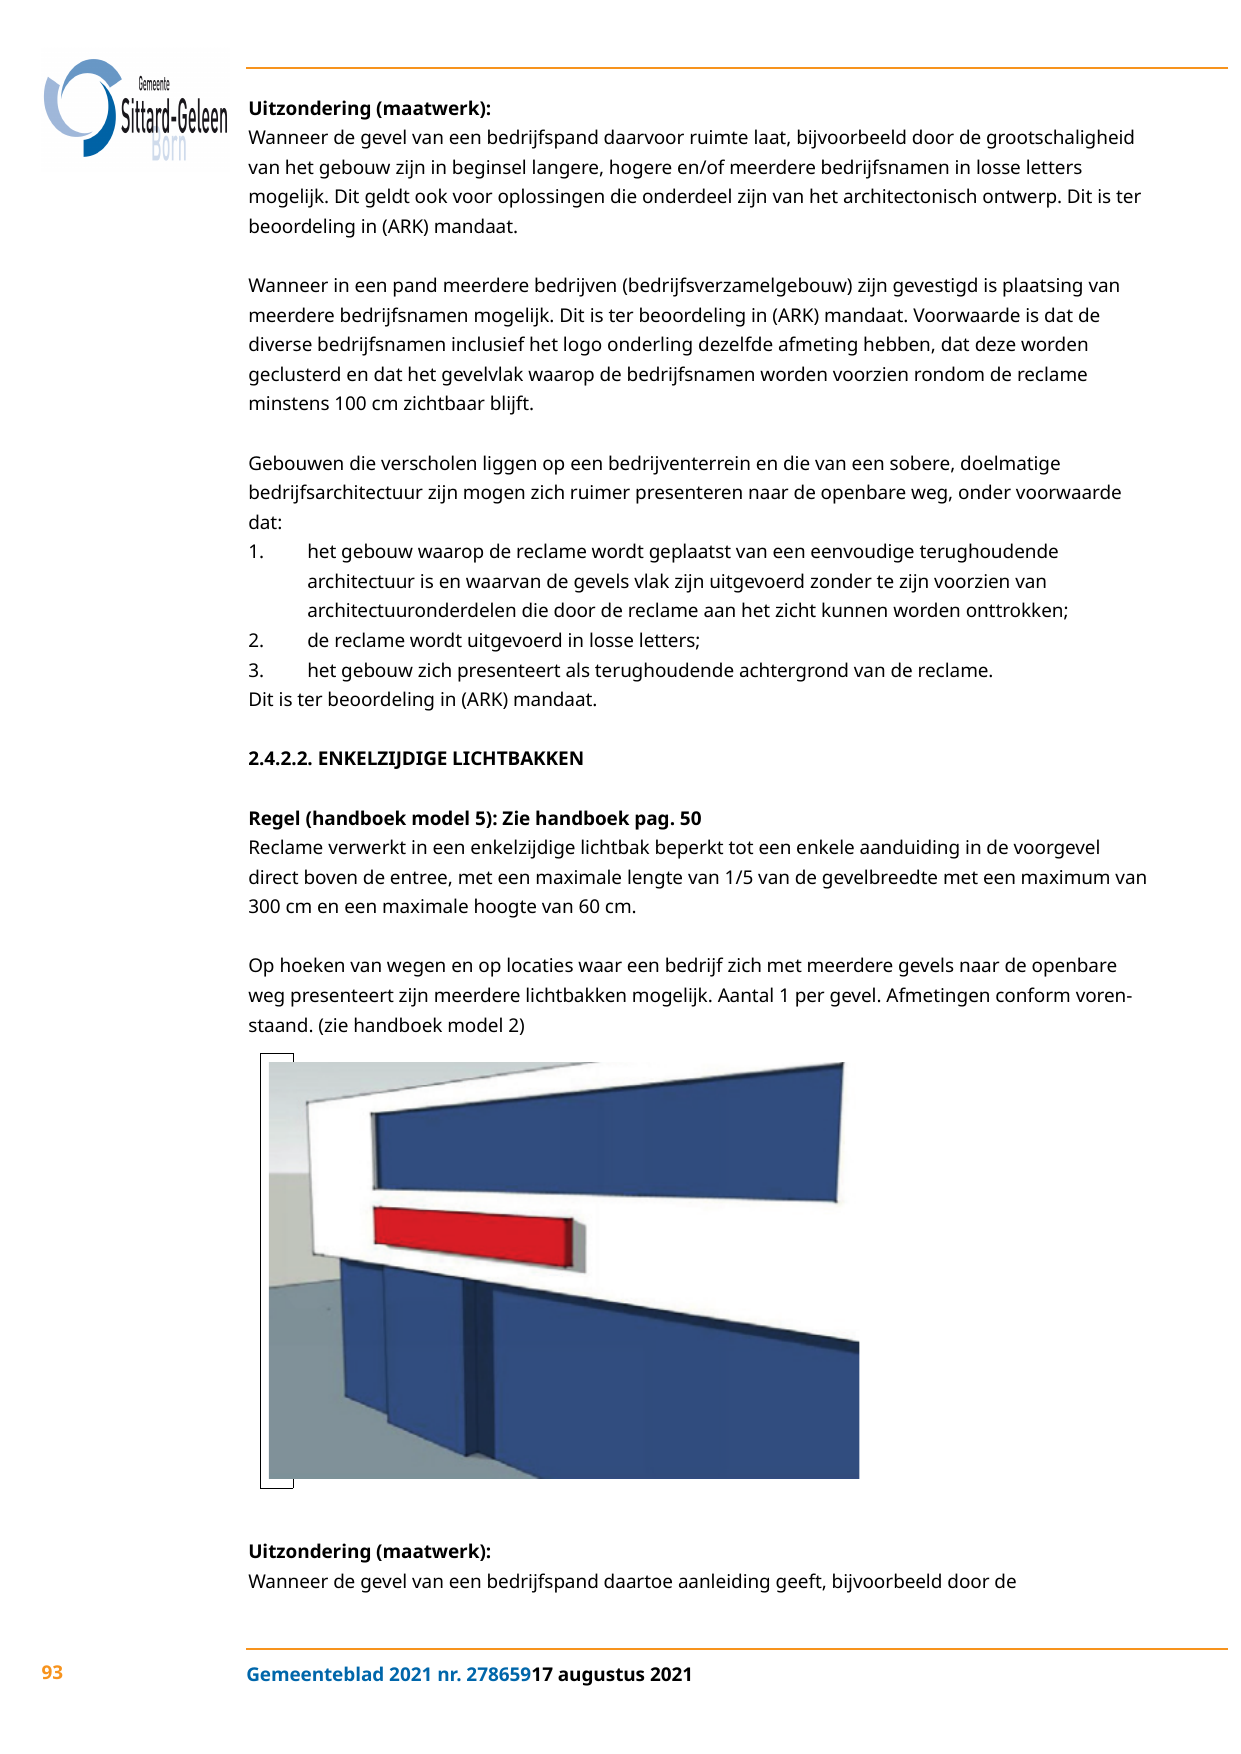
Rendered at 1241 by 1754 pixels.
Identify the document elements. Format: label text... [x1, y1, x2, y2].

text Wanneer in een pand meerdere bedrijven (bedrijfsverzamelgebouw) zijn gevestigd is plaatsing van meerdere bedrijfsnamen mogelijk. Dit is ter beoordeling in (ARK) mandaat. Voorwaarde is dat de diverse bedrijfsnamen inclusief het logo onderling dezelfde afmeting hebben, dat deze worden geclusterd en dat het gevelvlak waarop de bedrijfsnamen worden voorzien rondom de reclame minstens 100 cm zichtbaar blijft. [248, 272, 1152, 416]
text Wanneer de gevel van een bedrijfspand daartoe aanleiding geeft, bijvoorbeeld door de [248, 1568, 1152, 1594]
text Wanneer de gevel van een bedrijfspand daarvoor ruimte laat, bijvoorbeeld door de grootschaligheid van het gebouw zijn in beginsel langere, hogere en/of meerdere bedrijfsnamen in losse letters mogelijk. Dit geldt ook voor oplossingen die onderdeel zijn van het architectonisch ontwerp. Dit is ter beoordeling in (ARK) mandaat. [248, 124, 1152, 239]
text Dit is ter beoordeling in (ARK) mandaat. [248, 686, 1152, 712]
text 2.4.2.2. ENKELZIJDIGE LICHTBAKKEN [248, 746, 1152, 771]
list de reclame wordt uitgevoerd in losse letters; [248, 627, 1152, 653]
list het gebouw waarop de reclame wordt geplaatst van een eenvoudige terughoudende architectuur is en waarvan de gevels vlak zijn uitgevoerd zonder te zijn voorzien van architectuuronderdelen die door de reclame aan het zicht kunnen worden onttrokken; [248, 538, 1152, 623]
picture [268, 1062, 860, 1479]
text Uitzondering (maatwerk): [248, 95, 1152, 121]
picture [41, 47, 231, 172]
text Gebouwen die verscholen liggen op een bedrijventerrein en die van een sobere, doelmatige bedrijfsarchitectuur zijn mogen zich ruimer presenteren naar de openbare weg, onder voorwaarde dat: [248, 450, 1152, 535]
list het gebouw zich presenteert als terughoudende achtergrond van de reclame. [248, 657, 1152, 683]
text Reclame verwerkt in een enkelzijdige lichtbak beperkt tot een enkele aanduiding in de voorgevel direct boven de entree, met een maximale lengte van 1/5 van de gevelbreedte met een maximum van 300 cm en een maximale hoogte van 60 cm. [248, 834, 1152, 919]
text Op hoeken van wegen en op locaties waar een bedrijf zich met meerdere gevels naar de openbare weg presenteert zijn meerdere lichtbakken mogelijk. Aantal 1 per gevel. Afmetingen conform voren- staand. (zie handboek model 2) [248, 953, 1152, 1038]
text Uitzondering (maatwerk): [248, 1538, 1152, 1564]
text Regel (handboek model 5): Zie handboek pag. 50 [248, 805, 1152, 831]
